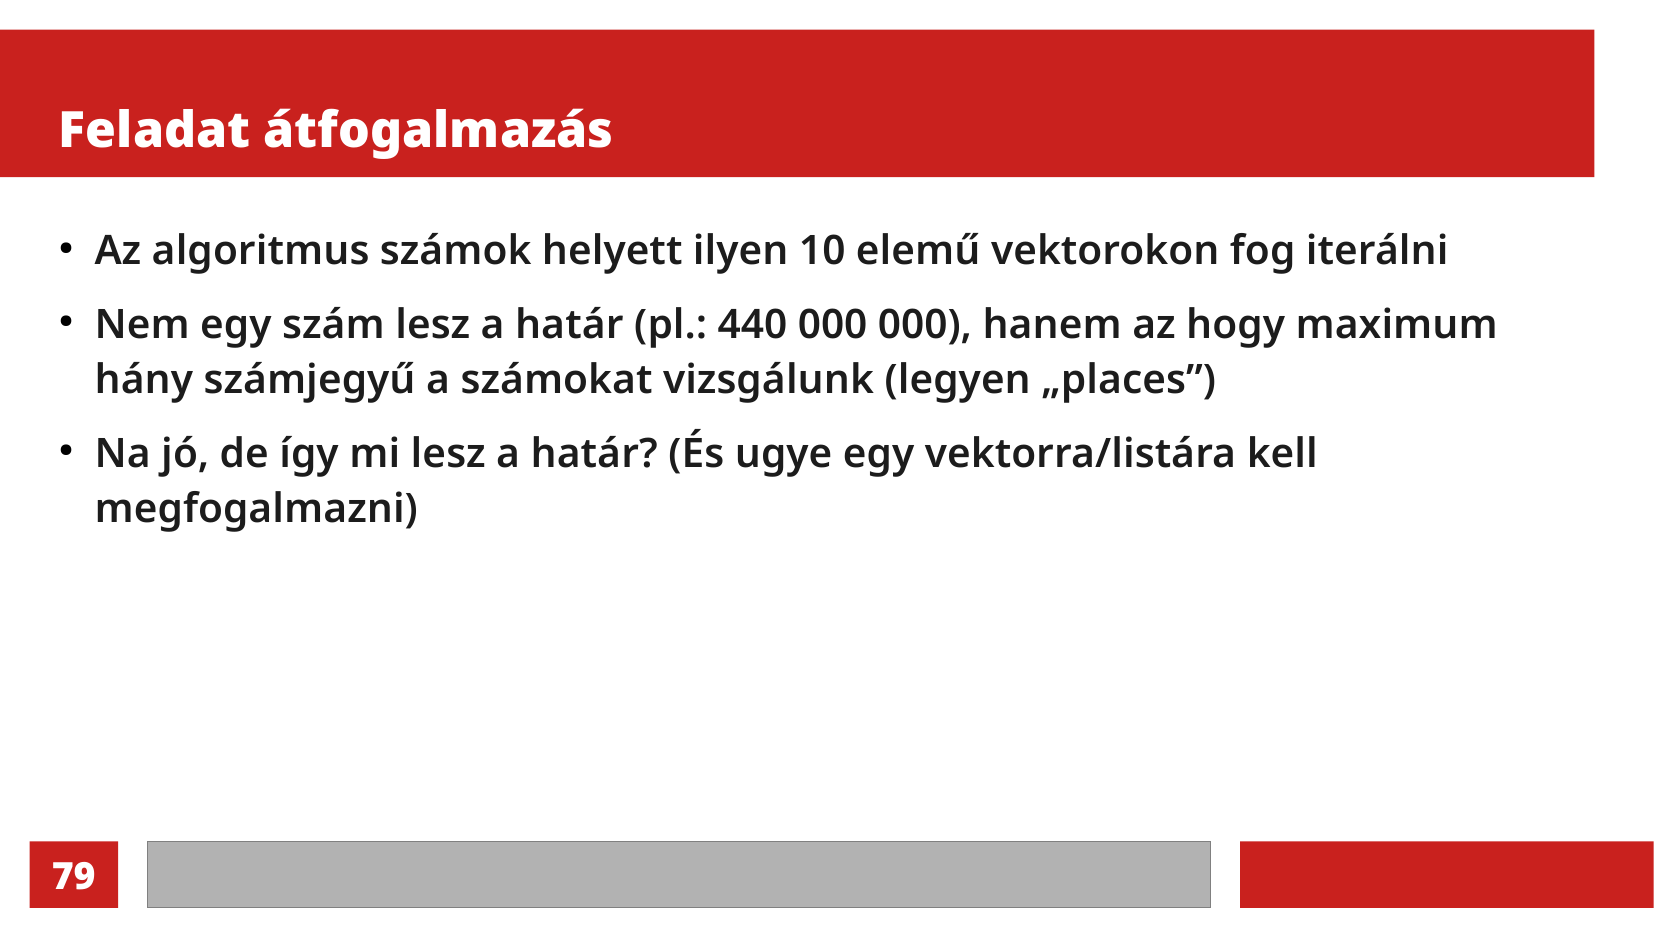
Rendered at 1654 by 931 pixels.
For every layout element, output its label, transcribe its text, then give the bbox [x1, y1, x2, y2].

title Feladat átfogalmazás [59, 44, 1595, 163]
list Az algoritmus számok helyett ilyen 10 elemű vektorokon fog iterálni Nem egy szám lesz a határ (pl.: 440 000 000), hanem az hogy maximum hány számjegyű a számokat vizsgálunk (legyen „places”) Na jó, de így mi lesz a határ? (És ugye egy vektorra/listára kell megfogalmazni) [59, 221, 1565, 650]
